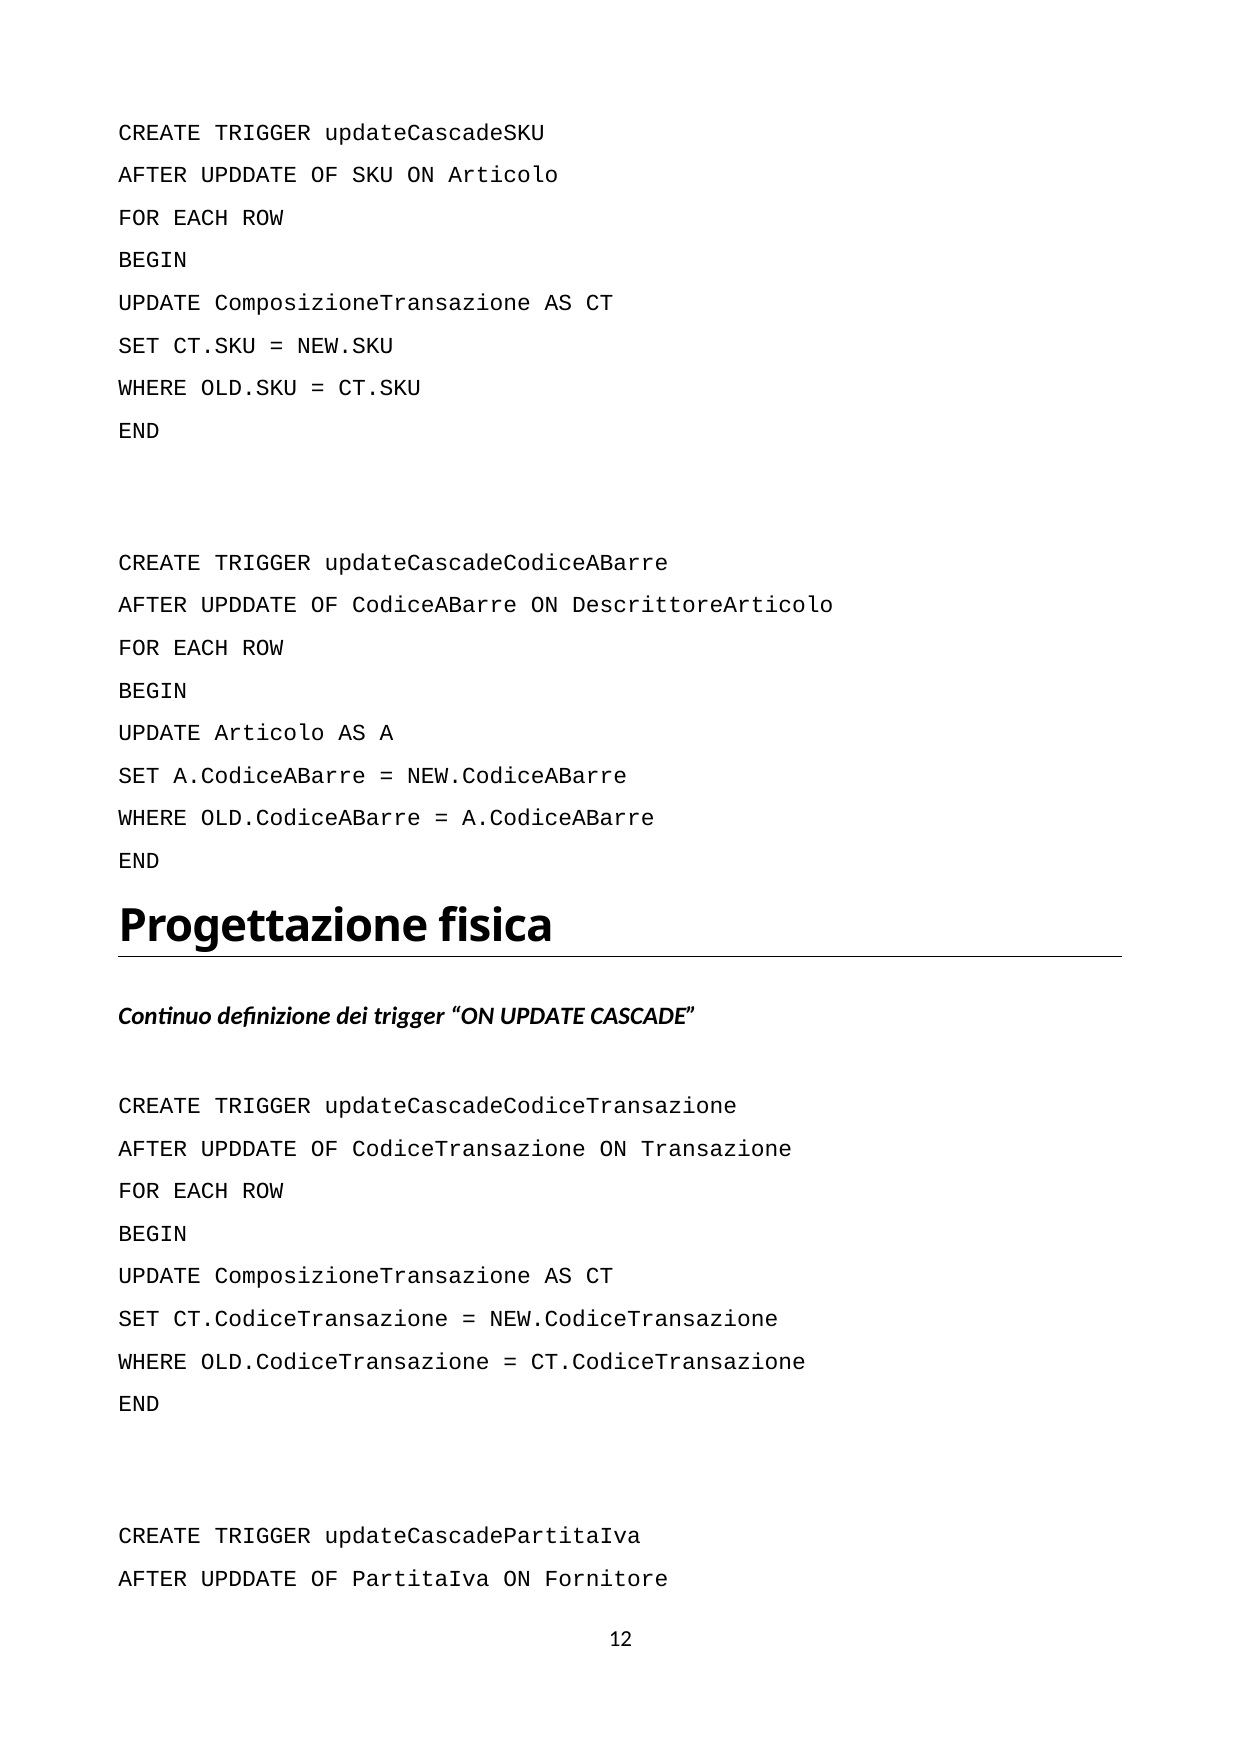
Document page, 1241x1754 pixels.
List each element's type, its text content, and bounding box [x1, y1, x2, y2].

text AFTER UPDDATE OF PartitaIva ON Fornitore [118, 1567, 1122, 1593]
text AFTER UPDDATE OF CodiceTransazione ON Transazione [118, 1137, 1122, 1163]
text FOR EACH ROW [118, 636, 1122, 662]
text CREATE TRIGGER updateCascadeCodiceABarre [118, 551, 1122, 577]
text BEGIN [118, 1222, 1122, 1248]
text Continuo definizione dei trigger “ON UPDATE CASCADE” [118, 1000, 1122, 1031]
text CREATE TRIGGER updateCascadeSKU [118, 121, 1122, 147]
text END [118, 849, 1122, 875]
text WHERE OLD.CodiceABarre = A.CodiceABarre [118, 807, 1122, 833]
text END [118, 1393, 1122, 1419]
text BEGIN [118, 679, 1122, 705]
text BEGIN [118, 249, 1122, 275]
text UPDATE ComposizioneTransazione AS CT [118, 1265, 1122, 1291]
text FOR EACH ROW [118, 206, 1122, 232]
text CREATE TRIGGER updateCascadePartitaIva [118, 1525, 1122, 1551]
text WHERE OLD.CodiceTransazione = CT.CodiceTransazione [118, 1350, 1122, 1376]
text END [118, 419, 1122, 445]
text SET A.CodiceABarre = NEW.CodiceABarre [118, 764, 1122, 790]
text SET CT.SKU = NEW.SKU [118, 334, 1122, 360]
text UPDATE Articolo AS A [118, 722, 1122, 747]
text FOR EACH ROW [118, 1180, 1122, 1206]
text SET CT.CodiceTransazione = NEW.CodiceTransazione [118, 1307, 1122, 1333]
text UPDATE ComposizioneTransazione AS CT [118, 291, 1122, 317]
text AFTER UPDDATE OF CodiceABarre ON DescrittoreArticolo [118, 594, 1122, 620]
text WHERE OLD.SKU = CT.SKU [118, 377, 1122, 402]
text AFTER UPDDATE OF SKU ON Articolo [118, 163, 1122, 189]
text CREATE TRIGGER updateCascadeCodiceTransazione [118, 1094, 1122, 1120]
title Progettazione fisica [118, 892, 1122, 956]
